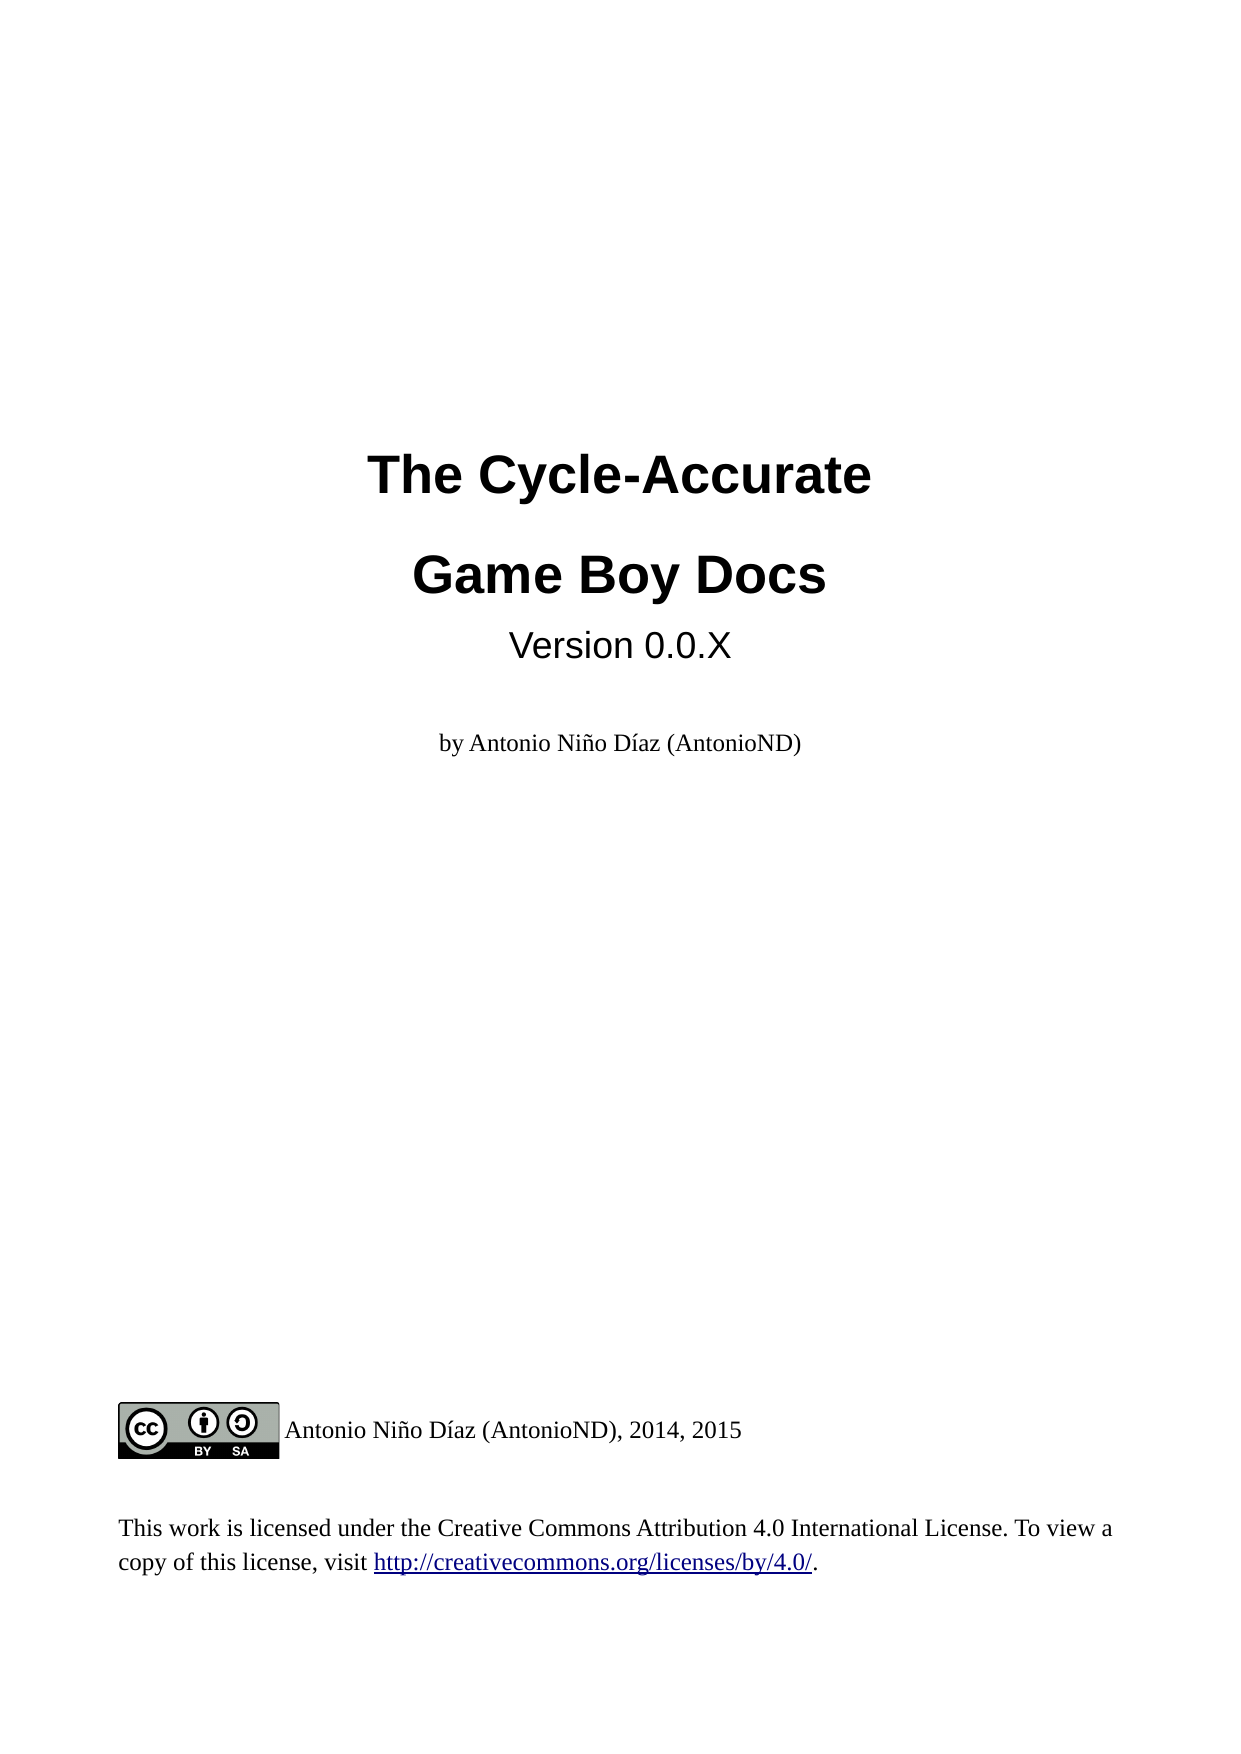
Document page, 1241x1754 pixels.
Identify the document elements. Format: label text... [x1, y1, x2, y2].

text This work is licensed under the Creative Commons Attribution 4.0 International License. To view a copy of this license, visit http://creativecommons.org/licenses/by/4.0/. [118, 1513, 1122, 1576]
title The Cycle-Accurate [118, 442, 1122, 505]
title Game Boy Docs [118, 542, 1122, 604]
picture [118, 1402, 280, 1459]
text by Antonio Niño Díaz (AntonioND) [118, 728, 1122, 757]
text Antonio Niño Díaz (AntonioND), 2014, 2015 [280, 1415, 1122, 1444]
subtitle Version 0.0.X [118, 623, 1122, 666]
